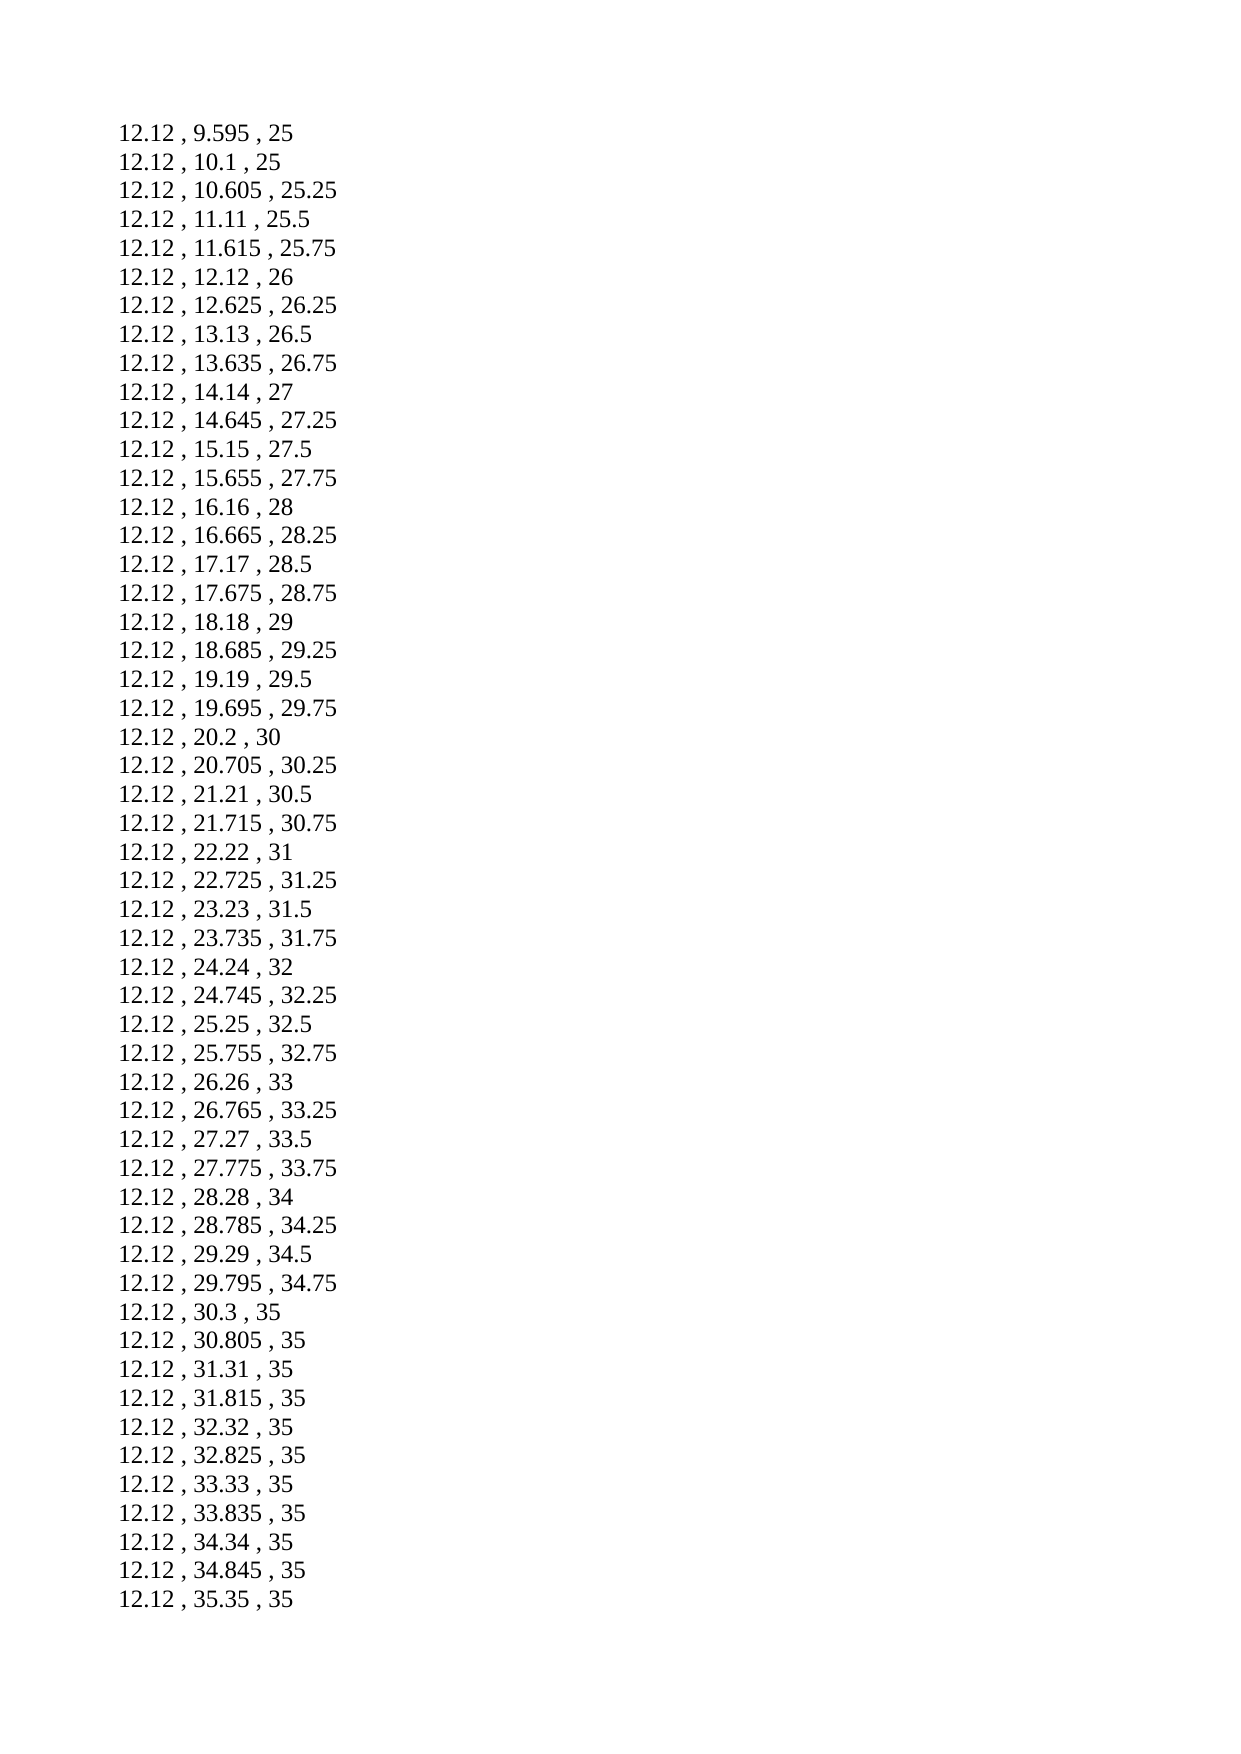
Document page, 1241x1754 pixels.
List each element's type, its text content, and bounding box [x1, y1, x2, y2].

text 12.12 , 20.2 , 30 [118, 722, 1122, 751]
text 12.12 , 31.31 , 35 [118, 1354, 1122, 1383]
text 12.12 , 27.775 , 33.75 [118, 1153, 1122, 1182]
text 12.12 , 19.695 , 29.75 [118, 693, 1122, 722]
text 12.12 , 31.815 , 35 [118, 1383, 1122, 1412]
text 12.12 , 15.15 , 27.5 [118, 434, 1122, 463]
text 12.12 , 14.645 , 27.25 [118, 406, 1122, 434]
text 12.12 , 26.26 , 33 [118, 1067, 1122, 1096]
text 12.12 , 17.675 , 28.75 [118, 578, 1122, 607]
text 12.12 , 23.23 , 31.5 [118, 894, 1122, 923]
text 12.12 , 13.13 , 26.5 [118, 319, 1122, 348]
text 12.12 , 33.33 , 35 [118, 1469, 1122, 1498]
text 12.12 , 12.625 , 26.25 [118, 291, 1122, 319]
text 12.12 , 32.825 , 35 [118, 1441, 1122, 1469]
text 12.12 , 24.24 , 32 [118, 952, 1122, 981]
text 12.12 , 22.22 , 31 [118, 837, 1122, 866]
text 12.12 , 35.35 , 35 [118, 1584, 1122, 1613]
text 12.12 , 17.17 , 28.5 [118, 549, 1122, 578]
text 12.12 , 28.785 , 34.25 [118, 1211, 1122, 1239]
text 12.12 , 16.16 , 28 [118, 492, 1122, 521]
text 12.12 , 18.685 , 29.25 [118, 636, 1122, 664]
text 12.12 , 32.32 , 35 [118, 1412, 1122, 1441]
text 12.12 , 18.18 , 29 [118, 607, 1122, 636]
text 12.12 , 12.12 , 26 [118, 262, 1122, 291]
text 12.12 , 10.1 , 25 [118, 147, 1122, 176]
text 12.12 , 15.655 , 27.75 [118, 463, 1122, 492]
text 12.12 , 24.745 , 32.25 [118, 981, 1122, 1009]
text 12.12 , 25.755 , 32.75 [118, 1038, 1122, 1067]
text 12.12 , 23.735 , 31.75 [118, 923, 1122, 952]
text 12.12 , 25.25 , 32.5 [118, 1009, 1122, 1038]
text 12.12 , 14.14 , 27 [118, 377, 1122, 406]
text 12.12 , 28.28 , 34 [118, 1182, 1122, 1211]
text 12.12 , 26.765 , 33.25 [118, 1096, 1122, 1124]
text 12.12 , 20.705 , 30.25 [118, 751, 1122, 779]
text 12.12 , 21.715 , 30.75 [118, 808, 1122, 837]
text 12.12 , 30.805 , 35 [118, 1326, 1122, 1354]
text 12.12 , 10.605 , 25.25 [118, 176, 1122, 204]
text 12.12 , 16.665 , 28.25 [118, 521, 1122, 549]
text 12.12 , 33.835 , 35 [118, 1498, 1122, 1527]
text 12.12 , 27.27 , 33.5 [118, 1124, 1122, 1153]
text 12.12 , 34.845 , 35 [118, 1556, 1122, 1584]
text 12.12 , 34.34 , 35 [118, 1527, 1122, 1556]
text 12.12 , 22.725 , 31.25 [118, 866, 1122, 894]
text 12.12 , 9.595 , 25 [118, 118, 1122, 147]
text 12.12 , 29.795 , 34.75 [118, 1268, 1122, 1297]
text 12.12 , 30.3 , 35 [118, 1297, 1122, 1326]
text 12.12 , 13.635 , 26.75 [118, 348, 1122, 377]
text 12.12 , 11.11 , 25.5 [118, 204, 1122, 233]
text 12.12 , 11.615 , 25.75 [118, 233, 1122, 262]
text 12.12 , 29.29 , 34.5 [118, 1239, 1122, 1268]
text 12.12 , 19.19 , 29.5 [118, 664, 1122, 693]
text 12.12 , 21.21 , 30.5 [118, 779, 1122, 808]
